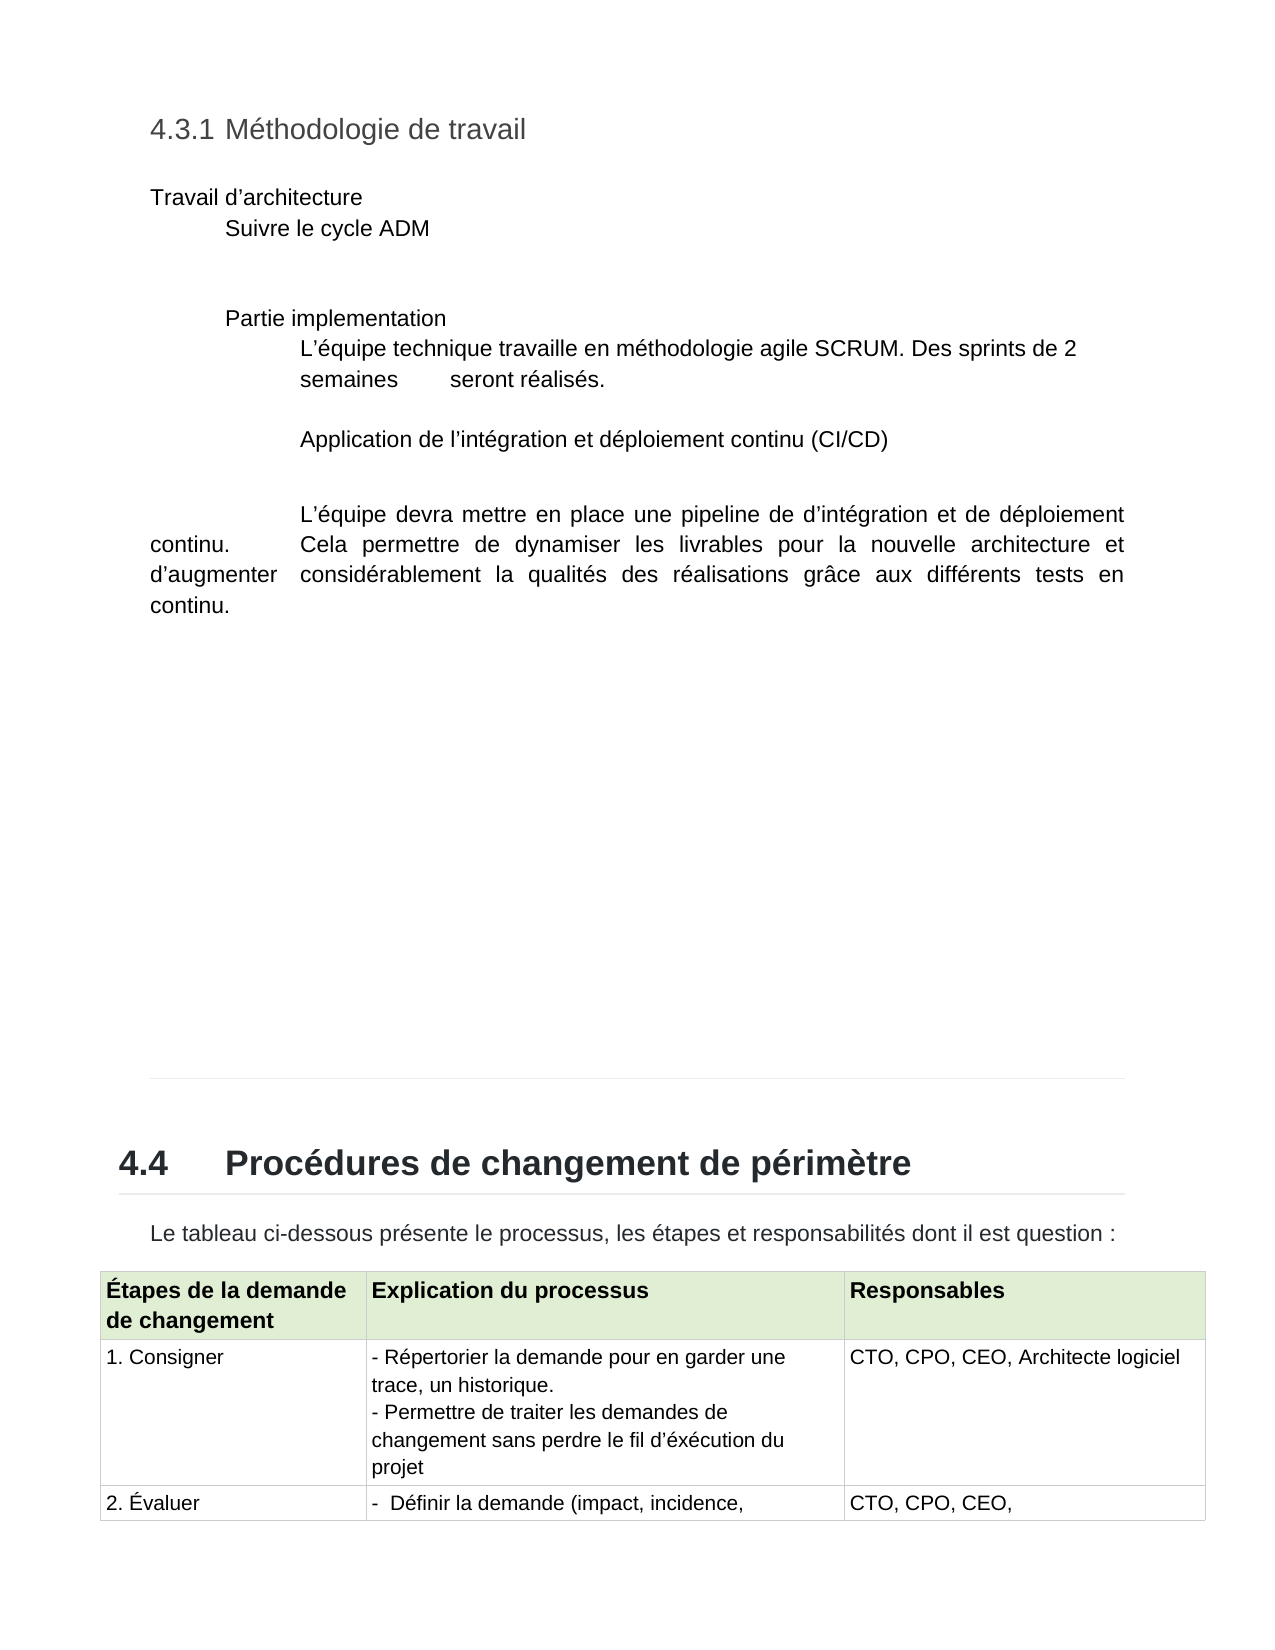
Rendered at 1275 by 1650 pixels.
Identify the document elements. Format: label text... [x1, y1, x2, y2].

table_cell - Répertorier la demande pour en garder une trace, un historique. - Permettre de traiter les demandes de changement sans perdre le fil d’éxécution du projet [367, 1340, 844, 1484]
table_cell CTO, CPO, CEO, Architecte logiciel [845, 1340, 1205, 1484]
text Travail d’architecture [150, 184, 1125, 211]
text Le tableau ci-dessous présente le processus, les étapes et responsabilités dont il est question : [150, 1219, 1125, 1246]
text L’équipe devra mettre en place une pipeline de d’intégration et de déploiement continu. Cela permettre de dynamiser les livrables pour la nouvelle architecture et d’augmenter considérablement la qualités des réalisations grâce aux différents tests en continu. [150, 501, 1125, 618]
table_cell CTO, CPO, CEO, [845, 1486, 1205, 1520]
table_header Explication du processus [367, 1272, 844, 1339]
table_header Responsables [845, 1272, 1205, 1339]
table_cell 1. Consigner [101, 1340, 366, 1484]
subtitle Méthodologie de travail [150, 112, 1125, 146]
table_cell - Définir la demande (impact, incidence, [367, 1486, 844, 1520]
subtitle Procédures de changement de périmètre [119, 1142, 1125, 1193]
text Application de l’intégration et déploiement continu (CI/CD) [150, 426, 1125, 452]
text Suivre le cycle ADM [150, 214, 1125, 241]
table_cell 2. Évaluer [101, 1486, 366, 1520]
text L’équipe technique travaille en méthodologie agile SCRUM. Des sprints de 2 semaines seront réalisés. [150, 335, 1125, 392]
table_header Étapes de la demande de changement [101, 1272, 366, 1339]
text Partie implementation [150, 305, 1125, 331]
